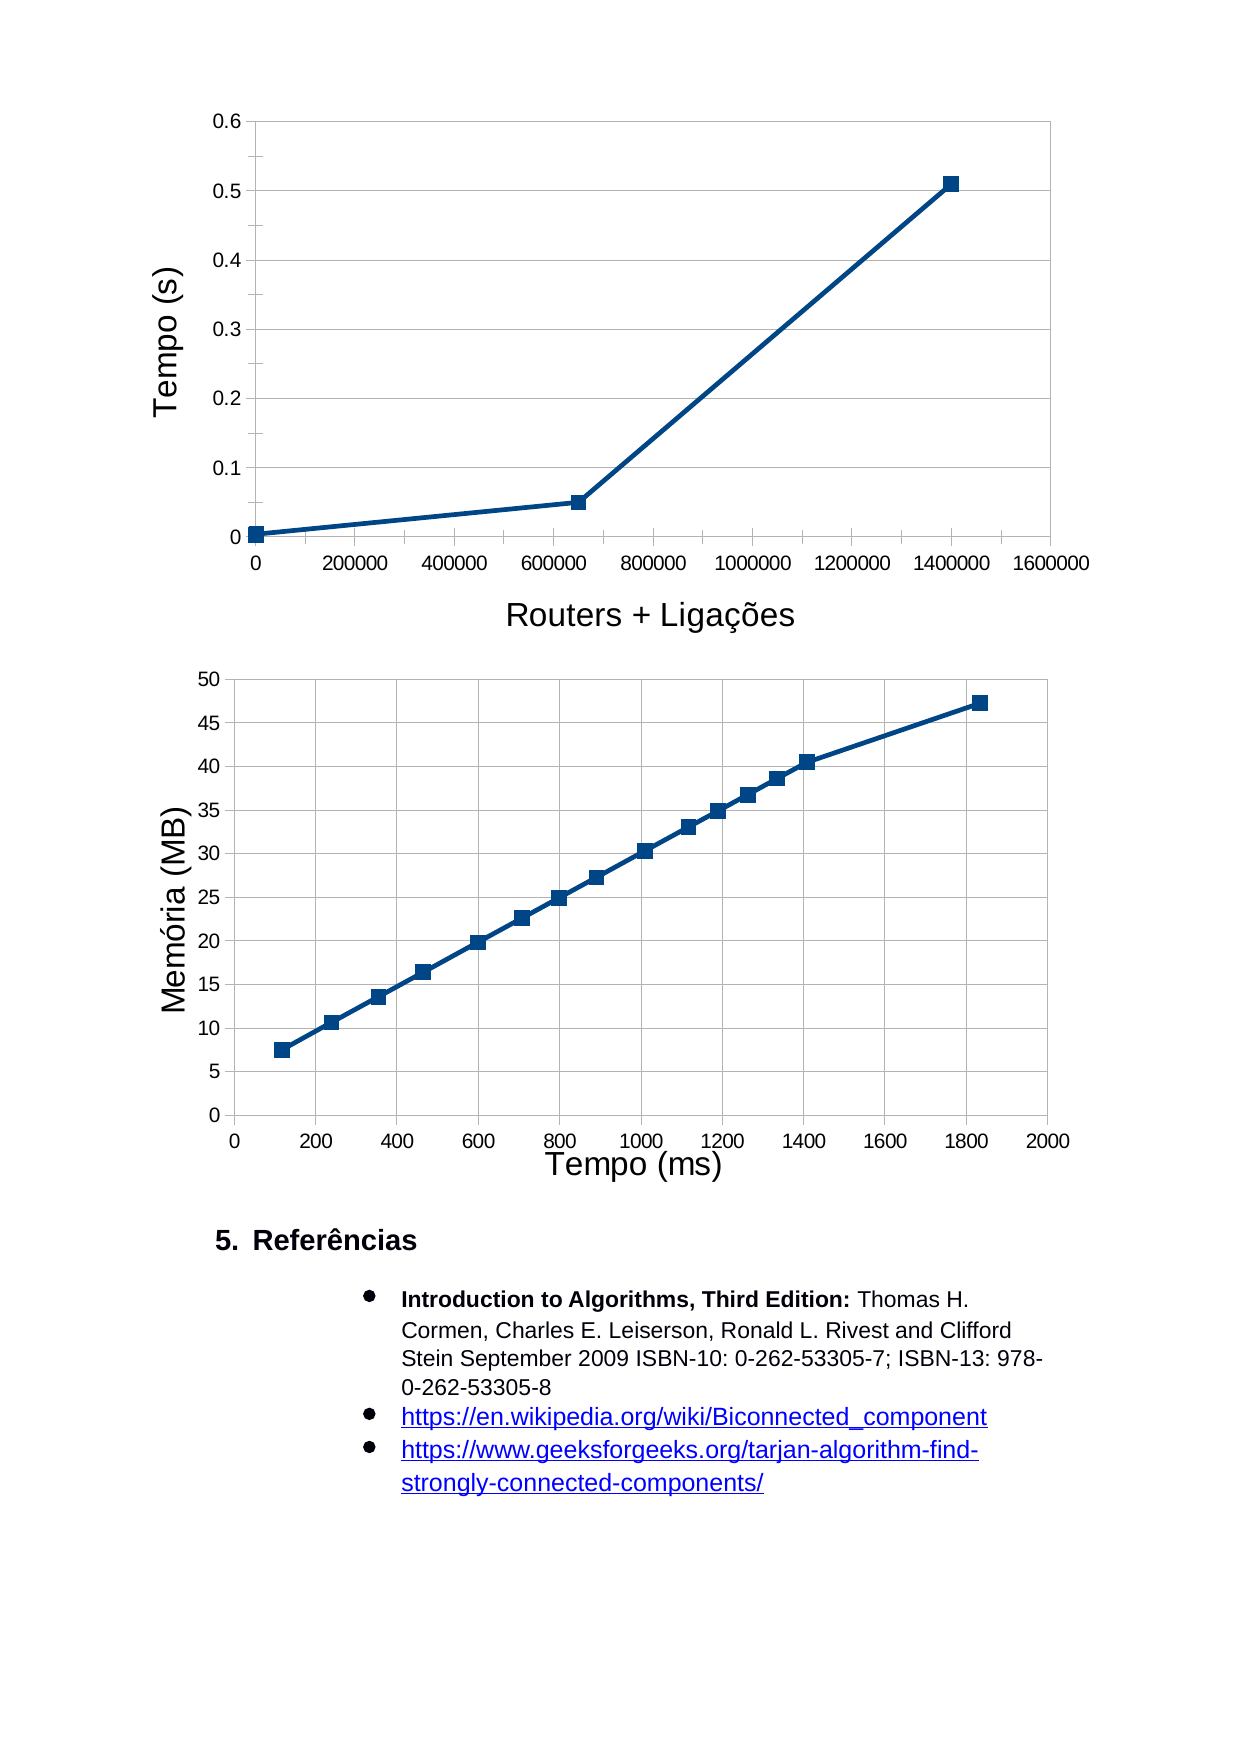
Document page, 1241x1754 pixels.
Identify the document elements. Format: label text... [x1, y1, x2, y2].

list Referências [215, 1222, 1063, 1256]
list https://en.wikipedia.org/wiki/Biconnected_component [363, 1402, 1063, 1433]
list https://www.geeksforgeeks.org/tarjan-algorithm-find-strongly-connected-components/ [363, 1435, 1063, 1497]
list Introduction to Algorithms, Third Edition: Thomas H. Cormen, Charles E. Leiserson, Ronald L. Rivest and Clifford Stein September 2009 ISBN-10: 0-262-53305-7; ISBN-13: 978-0-262-53305-8 [363, 1284, 1063, 1400]
